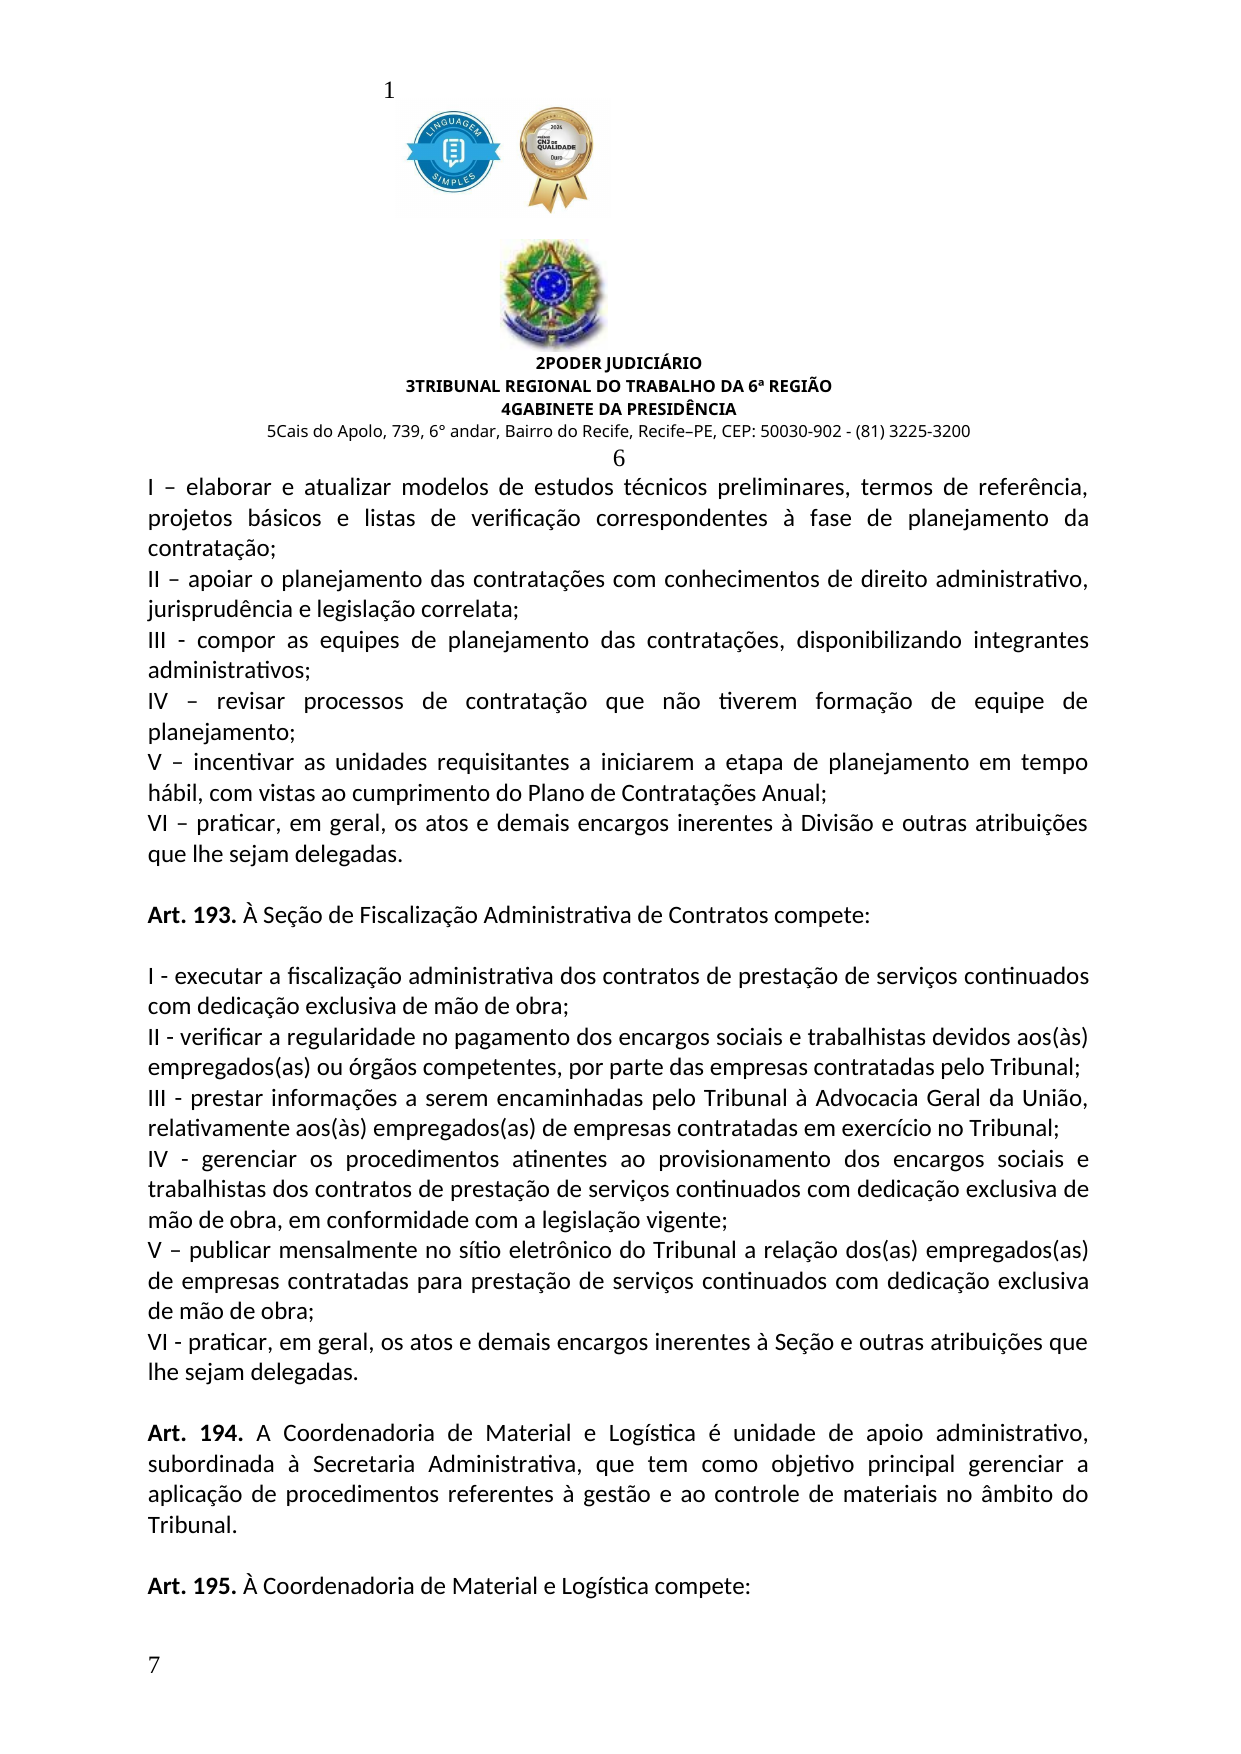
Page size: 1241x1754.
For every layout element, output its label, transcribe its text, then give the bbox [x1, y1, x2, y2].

text I – elaborar e atualizar modelos de estudos técnicos preliminares, termos de referência, projetos básicos e listas de verificação correspondentes à fase de planejamento da contratação; [147, 471, 1090, 563]
text IV – revisar processos de contratação que não tiverem formação de equipe de planejamento; [147, 685, 1090, 746]
text III - compor as equipes de planejamento das contratações, disponibilizando integrantes administrativos; [147, 624, 1090, 685]
text V – publicar mensalmente no sítio eletrônico do Tribunal a relação dos(as) empregados(as) de empresas contratadas para prestação de serviços continuados com dedicação exclusiva de mão de obra; [147, 1234, 1090, 1326]
text II - verificar a regularidade no pagamento dos encargos sociais e trabalhistas devidos aos(às) empregados(as) ou órgãos competentes, por parte das empresas contratadas pelo Tribunal; [147, 1021, 1090, 1082]
text III - prestar informações a serem encaminhadas pelo Tribunal à Advocacia Geral da União, relativamente aos(às) empregados(as) de empresas contratadas em exercício no Tribunal; [147, 1082, 1090, 1143]
text Art. 193. À Seção de Fiscalização Administrativa de Contratos compete: [147, 899, 1090, 929]
text VI - praticar, em geral, os atos e demais encargos inerentes à Seção e outras atribuições que lhe sejam delegadas. [147, 1326, 1090, 1387]
text V – incentivar as unidades requisitantes a iniciarem a etapa de planejamento em tempo hábil, com vistas ao cumprimento do Plano de Contratações Anual; [147, 746, 1090, 807]
text IV - gerenciar os procedimentos atinentes ao provisionamento dos encargos sociais e trabalhistas dos contratos de prestação de serviços continuados com dedicação exclusiva de mão de obra, em conformidade com a legislação vigente; [147, 1143, 1090, 1234]
text I - executar a fiscalização administrativa dos contratos de prestação de serviços continuados com dedicação exclusiva de mão de obra; [148, 960, 1090, 1021]
text Art. 194. A Coordenadoria de Material e Logística é unidade de apoio administrativo, subordinada à Secretaria Administrativa, que tem como objetivo principal gerenciar a aplicação de procedimentos referentes à gestão e ao controle de materiais no âmbito do Tribunal. [147, 1418, 1090, 1540]
text II – apoiar o planejamento das contratações com conhecimentos de direito administrativo, jurisprudência e legislação correlata; [147, 563, 1090, 624]
text VI – praticar, em geral, os atos e demais encargos inerentes à Divisão e outras atribuições que lhe sejam delegadas. [147, 807, 1090, 868]
text Art. 195. À Coordenadoria de Material e Logística compete: [147, 1570, 1090, 1601]
